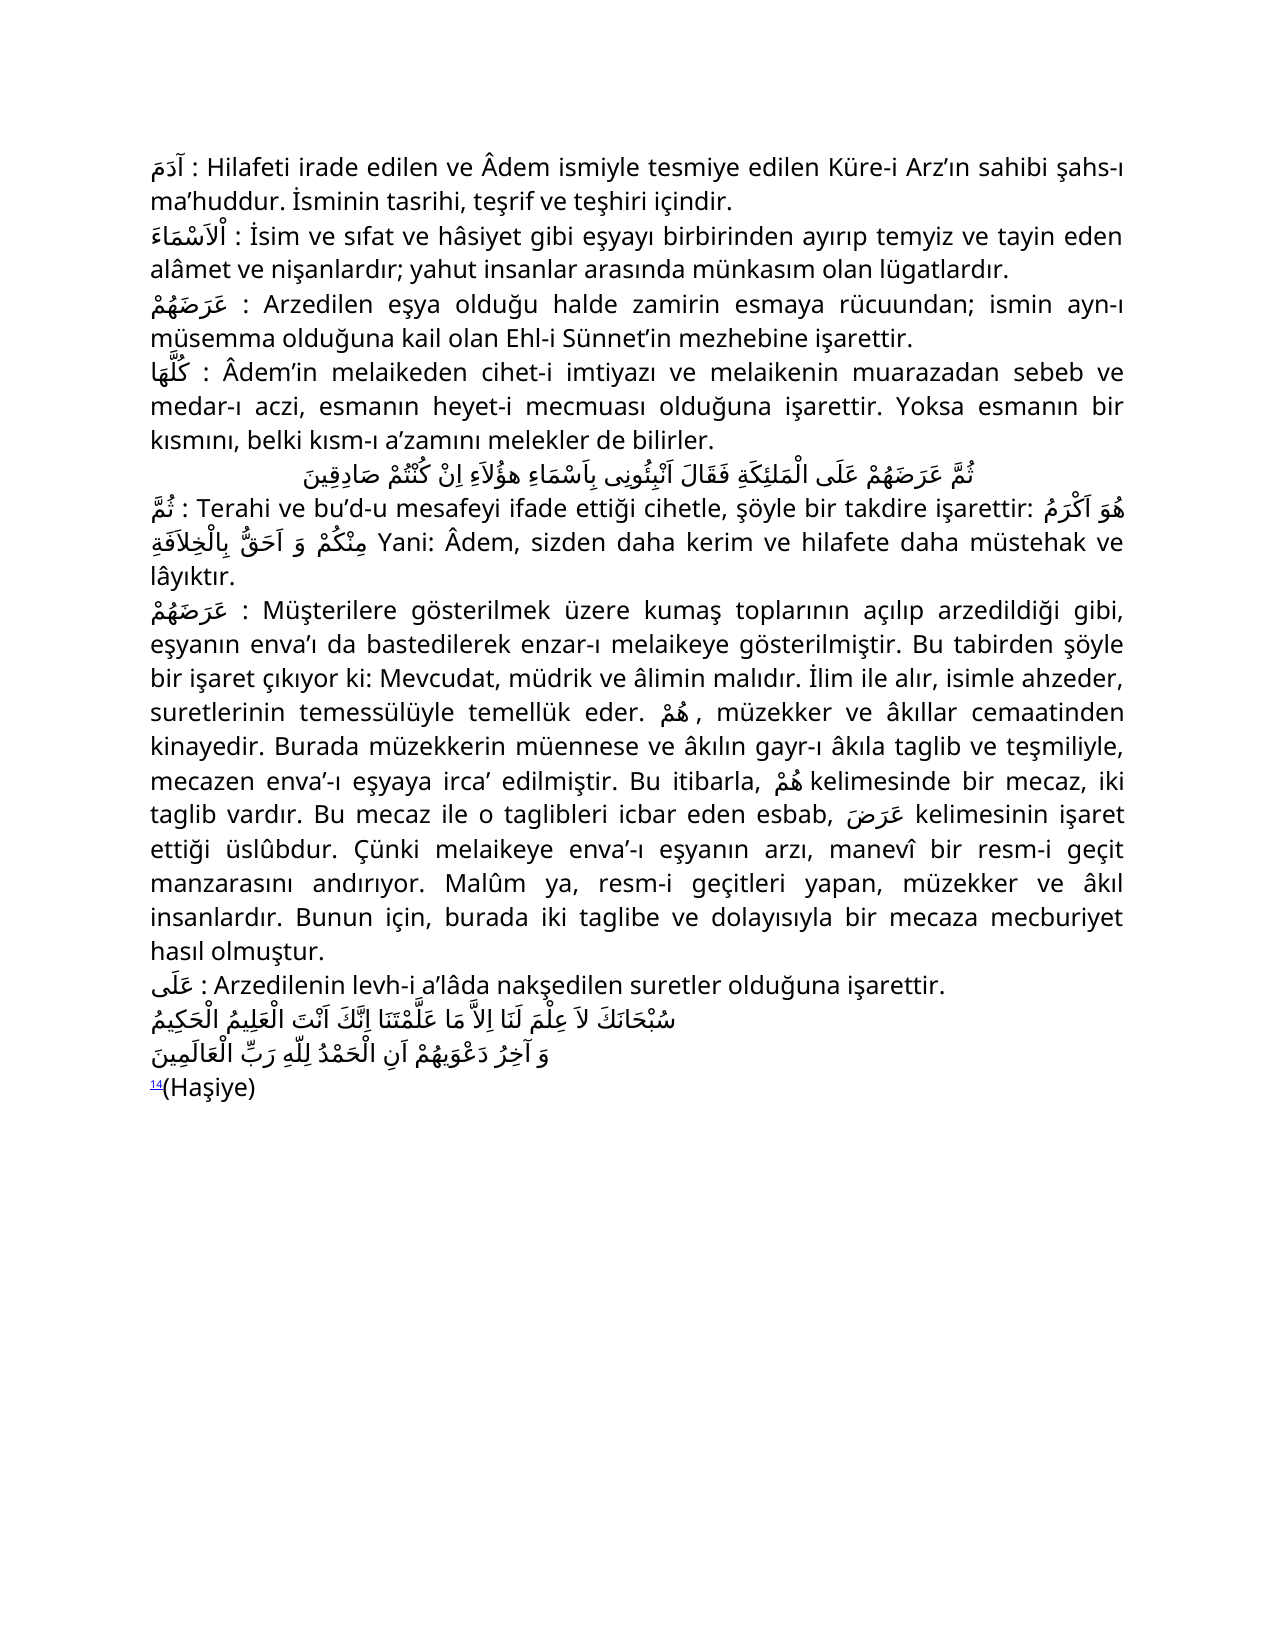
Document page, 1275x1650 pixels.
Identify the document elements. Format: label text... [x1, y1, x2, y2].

text ثُمَّ : Terahi ve bu’d-u mesafeyi ifade ettiği cihetle, şöyle bir takdire işarettir: هُوَ اَكْرَمُ مِنْكُمْ وَ اَحَقُّ بِالْخِلاَفَةِ Yani: Âdem, sizden daha kerim ve hilafete daha müstehak ve lâyıktır. [150, 491, 1125, 593]
text عَرَضَهُمْ : Arzedilen eşya olduğu halde zamirin esmaya rücuundan; ismin ayn-ı müsemma olduğuna kail olan Ehl-i Sünnet’in mezhebine işarettir. [150, 286, 1125, 354]
text عَلَى : Arzedilenin levh-i a’lâda nakşedilen suretler olduğuna işarettir. [150, 967, 1125, 1002]
text ثُمَّ عَرَضَهُمْ عَلَى الْمَلئِكَةِ فَقَالَ اَنْبِئُونِى بِاَسْمَاءِ هؤُلاَءِ اِنْ كُنْتُمْ صَادِقِينَ [150, 457, 1125, 491]
text اْلاَسْمَاءَ : İsim ve sıfat ve hâsiyet gibi eşyayı birbirinden ayırıp temyiz ve tayin eden alâmet ve nişanlardır; yahut insanlar arasında münkasım olan lügatlardır. [150, 218, 1125, 286]
text وَ آخِرُ دَعْوَيهُمْ اَنِ الْحَمْدُ لِلّهِ رَبِّ الْعَالَمِينَ [150, 1036, 1125, 1070]
text عَرَضَهُمْ : Müşterilere gösterilmek üzere kumaş toplarının açılıp arzedildiği gibi, eşyanın enva’ı da bastedilerek enzar-ı melaikeye gösterilmiştir. Bu tabirden şöyle bir işaret çıkıyor ki: Mevcudat, müdrik ve âlimin malıdır. İlim ile alır, isimle ahzeder, suretlerinin temessülüyle temellük eder. هُمْ , müzekker ve âkıllar cemaatinden kinayedir. Burada müzekkerin müennese ve âkılın gayr-ı âkıla taglib ve teşmiliyle, mecazen enva’-ı eşyaya irca’ edilmiştir. Bu itibarla, هُمْ kelimesinde bir mecaz, iki taglib vardır. Bu mecaz ile o taglibleri icbar eden esbab, عَرَضَ kelimesinin işaret ettiği üslûbdur. Çünki melaikeye enva’-ı eşyanın arzı, manevî bir resm-i geçit manzarasını andırıyor. Malûm ya, resm-i geçitleri yapan, müzekker ve âkıl insanlardır. Bunun için, burada iki taglibe ve dolayısıyla bir mecaza mecburiyet hasıl olmuştur. [150, 593, 1125, 967]
text كُلَّهَا : Âdem’in melaikeden cihet-i imtiyazı ve melaikenin muarazadan sebeb ve medar-ı aczi, esmanın heyet-i mecmuası olduğuna işarettir. Yoksa esmanın bir kısmını, belki kısm-ı a’zamını melekler de bilirler. [150, 354, 1125, 457]
text 14(Haşiye) [150, 1070, 1125, 1104]
text سُبْحَانَكَ لاَ عِلْمَ لَنَا اِلاَّ مَا عَلَّمْتَنَا اِنَّكَ اَنْتَ الْعَلِيمُ الْحَكِيمُ [150, 1002, 1125, 1036]
text آدَمَ : Hilafeti irade edilen ve Âdem ismiyle tesmiye edilen Küre-i Arz’ın sahibi şahs-ı ma’huddur. İsminin tasrihi, teşrif ve teşhiri içindir. [150, 150, 1125, 218]
